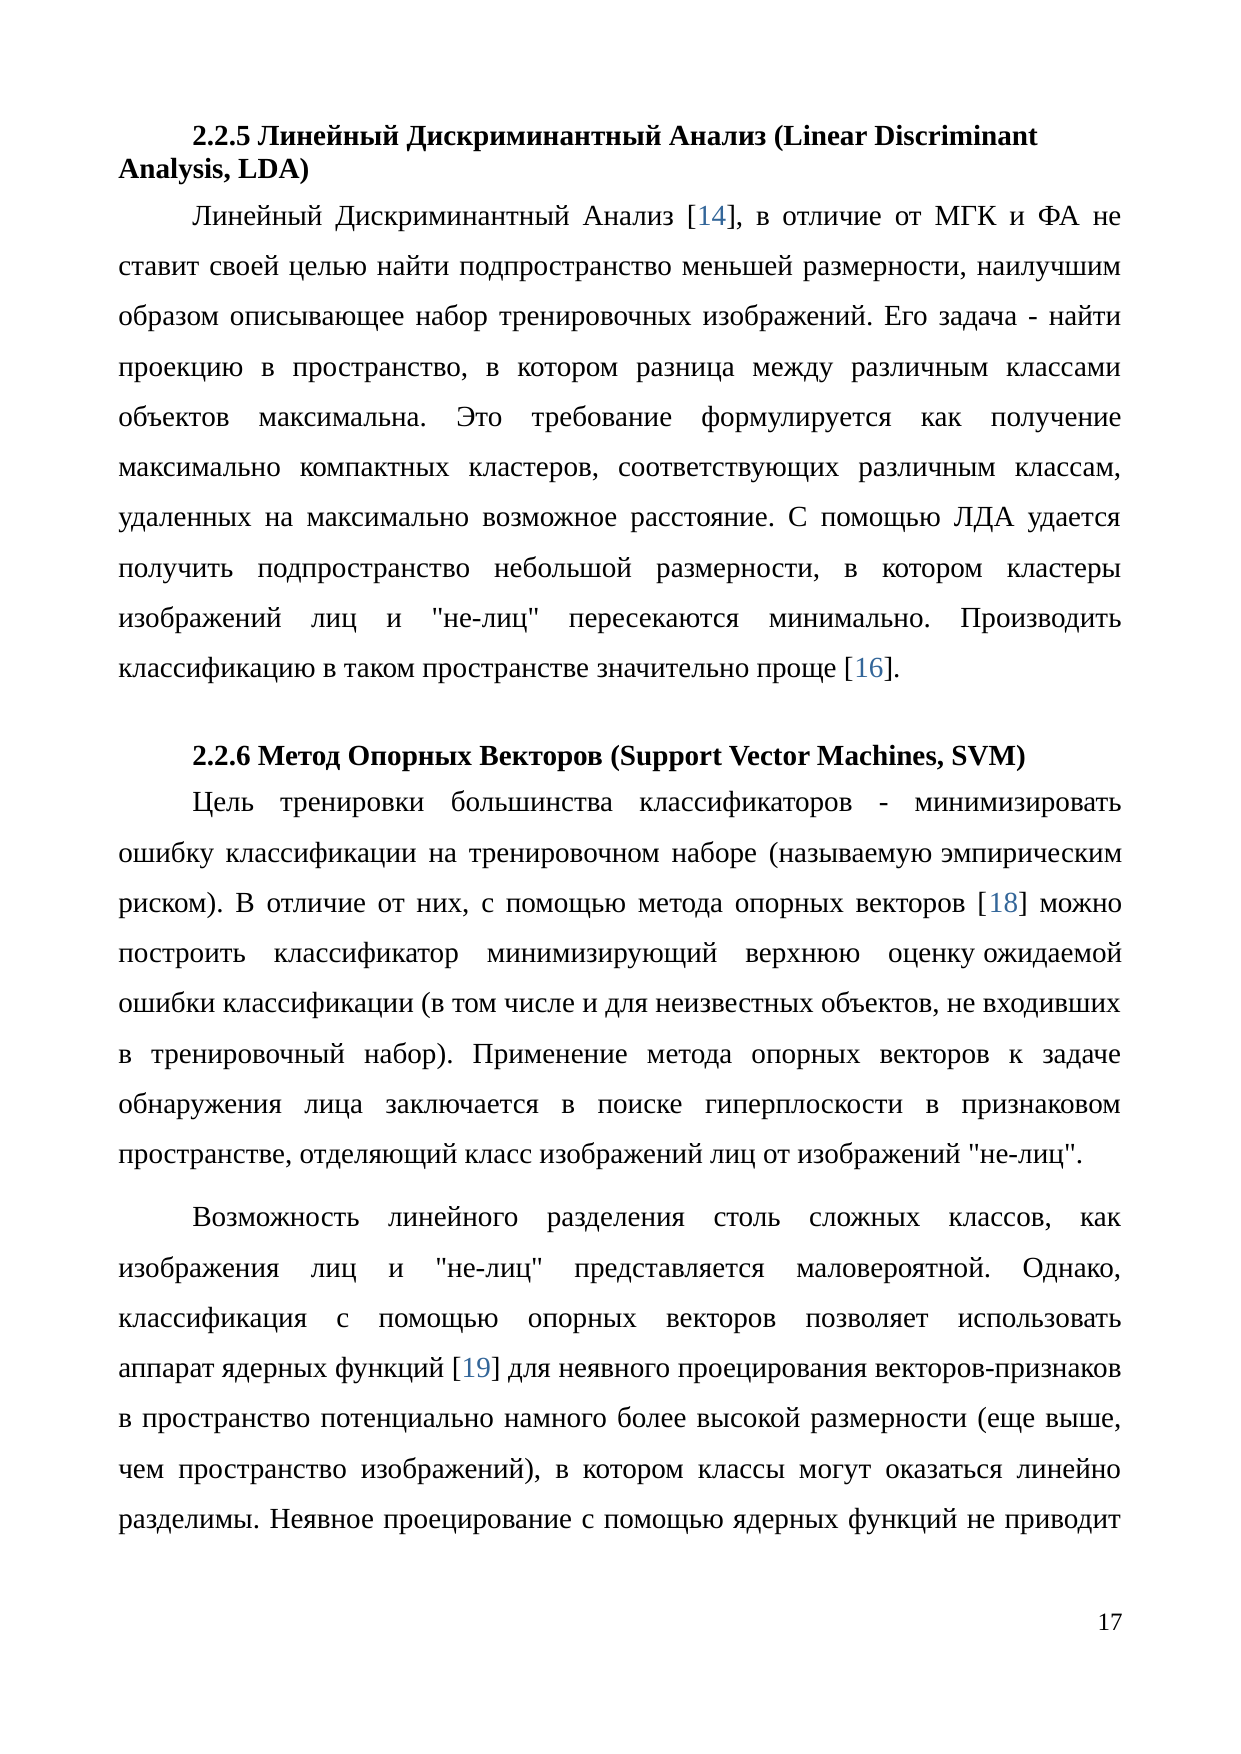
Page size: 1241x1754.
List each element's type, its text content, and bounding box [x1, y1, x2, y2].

text Цель тренировки большинства классификаторов - минимизировать ошибку классификации на тренировочном наборе (называемую эмпирическим риском). В отличие от них, с помощью метода опорных векторов [18] можно построить классификатор минимизирующий верхнюю оценку ожидаемой ошибки классификации (в том числе и для неизвестных объектов, не входивших в тренировочный набор). Применение метода опорных векторов к задаче обнаружения лица заключается в поиске гиперплоскости в признаковом пространстве, отделяющий класс изображений лиц от изображений "не-лиц". [118, 784, 1122, 1170]
subtitle 2.2.6 Метод Опорных Векторов (Support Vector Machines, SVM) [118, 738, 1122, 772]
text Линейный Дискриминантный Анализ [14], в отличие от МГК и ФА не ставит своей целью найти подпространство меньшей размерности, наилучшим образом описывающее набор тренировочных изображений. Его задача - найти проекцию в пространство, в котором разница между различным классами объектов максимальна. Это требование формулируется как получение максимально компактных кластеров, соответствующих различным классам, удаленных на максимально возможное расстояние. С помощью ЛДА удается получить подпространство небольшой размерности, в котором кластеры изображений лиц и "не-лиц" пересекаются минимально. Производить классификацию в таком пространстве значительно проще [16]. [118, 198, 1122, 684]
subtitle 2.2.5 Линейный Дискриминантный Анализ (Linear Discriminant Analysis, LDA) [118, 118, 1122, 185]
text Возможность линейного разделения столь сложных классов, как изображения лиц и "не-лиц" представляется маловероятной. Однако, классификация с помощью опорных векторов позволяет использовать аппарат ядерных функций [19] для неявного проецирования векторов-признаков в пространство потенциально намного более высокой размерности (еще выше, чем пространство изображений), в котором классы могут оказаться линейно разделимы. Неявное проецирование с помощью ядерных функций не приводит [118, 1199, 1122, 1535]
